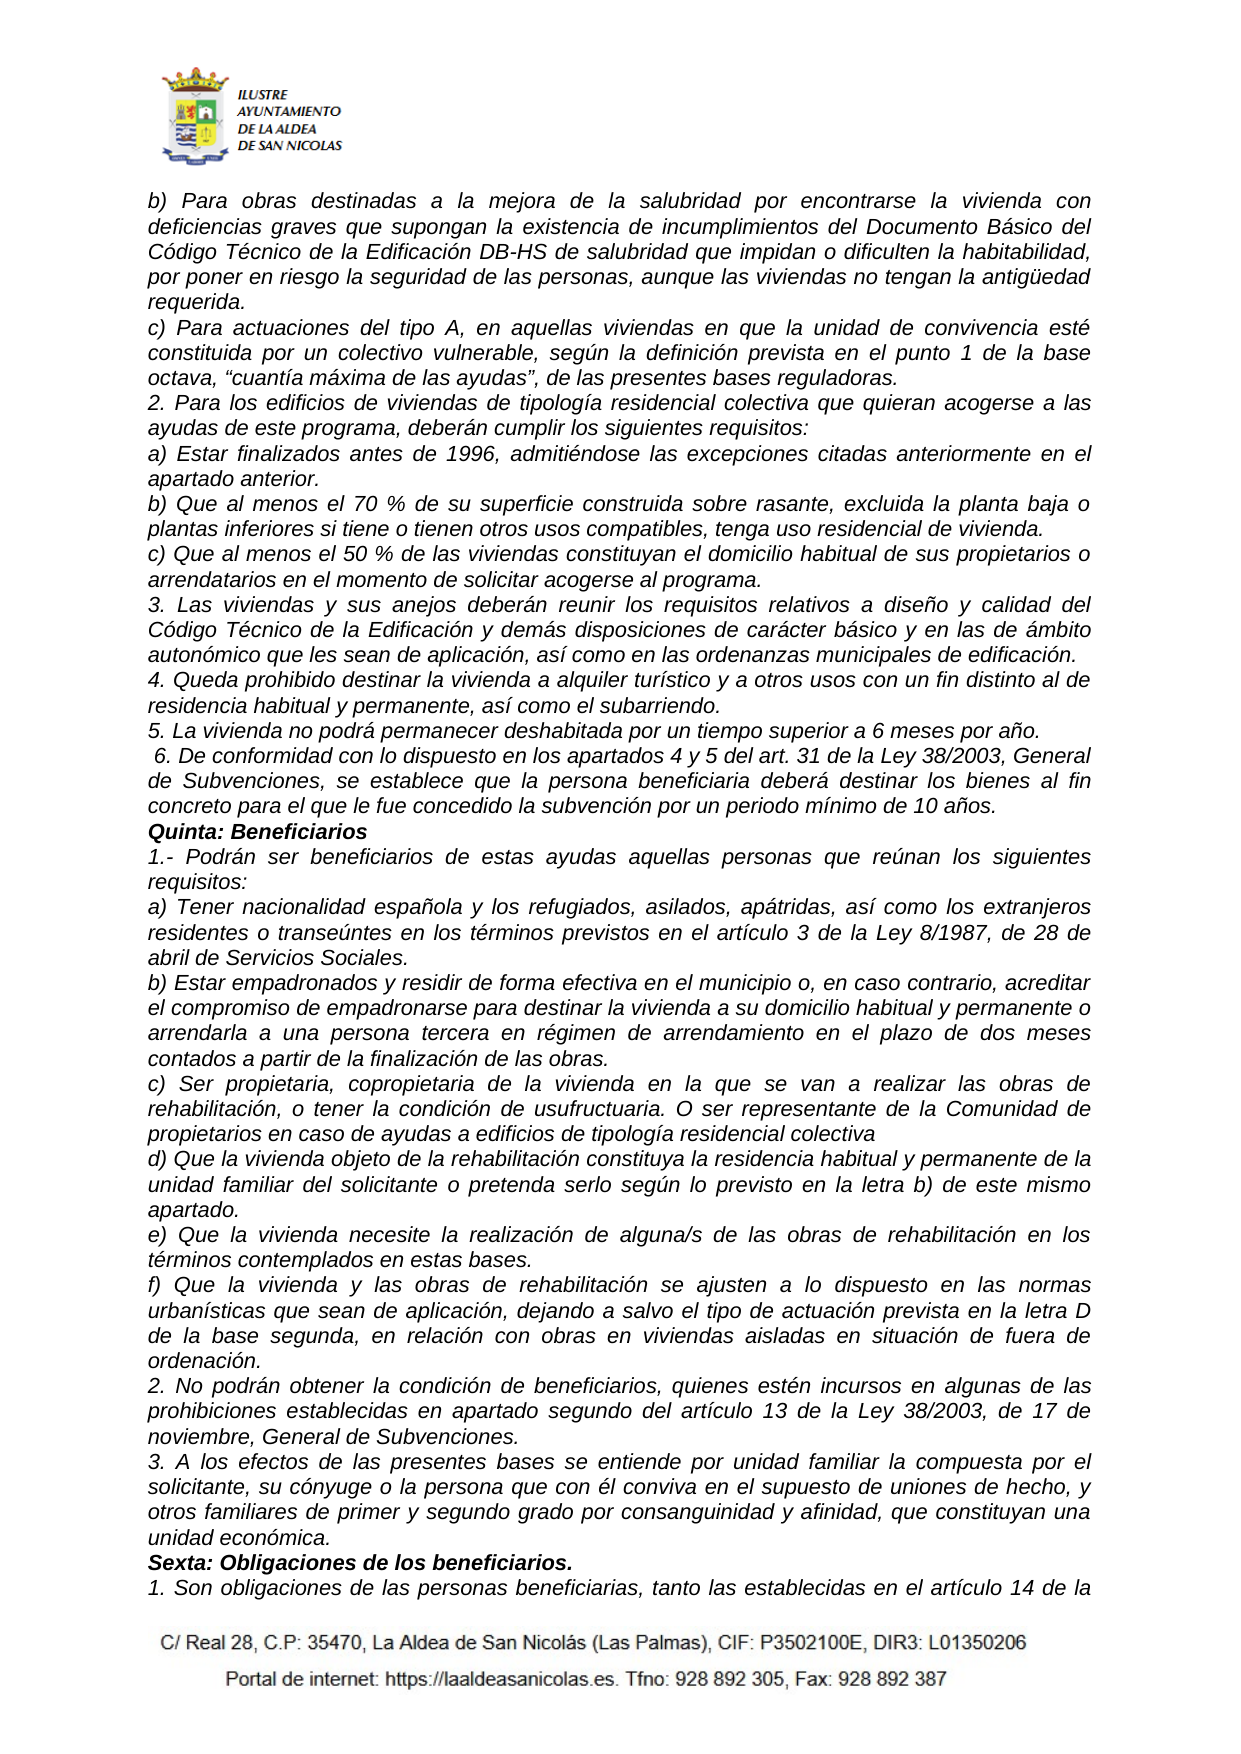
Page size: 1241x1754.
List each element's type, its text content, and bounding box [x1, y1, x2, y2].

text c) Ser propietaria, copropietaria de la vivienda en la que se van a realizar las obras de rehabilitación, o tener la condición de usufructuaria. O ser representante de la Comunidad de propietarios en caso de ayudas a edificios de tipología residencial colectiva [148, 1071, 1093, 1146]
text a) Tener nacionalidad española y los refugiados, asilados, apátridas, así como los extranjeros residentes o transeúntes en los términos previstos en el artículo 3 de la Ley 8/1987, de 28 de abril de Servicios Sociales. [148, 894, 1093, 970]
text a) Estar finalizados antes de 1996, admitiéndose las excepciones citadas anteriormente en el apartado anterior. [148, 441, 1093, 491]
text 1.- Podrán ser beneficiarios de estas ayudas aquellas personas que reúnan los siguientes requisitos: [148, 844, 1093, 894]
picture [148, 59, 358, 173]
text 2. Para los edificios de viviendas de tipología residencial colectiva que quieran acogerse a las ayudas de este programa, deberán cumplir los siguientes requisitos: [148, 390, 1093, 441]
text 3. A los efectos de las presentes bases se entiende por unidad familiar la compuesta por el solicitante, su cónyuge o la persona que con él conviva en el supuesto de uniones de hecho, y otros familiares de primer y segundo grado por consanguinidad y afinidad, que constituyan una unidad económica. [148, 1449, 1093, 1550]
text b) Para obras destinadas a la mejora de la salubridad por encontrarse la vivienda con deficiencias graves que supongan la existencia de incumplimientos del Documento Básico del Código Técnico de la Edificación DB-HS de salubridad que impidan o dificulten la habitabilidad, por poner en riesgo la seguridad de las personas, aunque las viviendas no tengan la antigüedad requerida. [148, 188, 1093, 314]
text c) Para actuaciones del tipo A, en aquellas viviendas en que la unidad de convivencia esté constituida por un colectivo vulnerable, según la definición prevista en el punto 1 de la base octava, “cuantía máxima de las ayudas”, de las presentes bases reguladoras. [148, 314, 1093, 390]
text d) Que la vivienda objeto de la rehabilitación constituya la residencia habitual y permanente de la unidad familiar del solicitante o pretenda serlo según lo previsto en la letra b) de este mismo apartado. [148, 1146, 1093, 1222]
text Sexta: Obligaciones de los beneficiarios. [148, 1550, 1093, 1575]
text 5. La vivienda no podrá permanecer deshabitada por un tiempo superior a 6 meses por año. [148, 718, 1093, 743]
text e) Que la vivienda necesite la realización de alguna/s de las obras de rehabilitación en los términos contemplados en estas bases. [148, 1222, 1093, 1272]
text 2. No podrán obtener la condición de beneficiarios, quienes estén incursos en algunas de las prohibiciones establecidas en apartado segundo del artículo 13 de la Ley 38/2003, de 17 de noviembre, General de Subvenciones. [148, 1373, 1093, 1449]
text Quinta: Beneficiarios [148, 819, 1093, 844]
text b) Que al menos el 70 % de su superficie construida sobre rasante, excluida la planta baja o plantas inferiores si tiene o tienen otros usos compatibles, tenga uso residencial de vivienda. [148, 491, 1093, 541]
text c) Que al menos el 50 % de las viviendas constituyan el domicilio habitual de sus propietarios o arrendatarios en el momento de solicitar acogerse al programa. [148, 541, 1093, 592]
picture [148, 1626, 1034, 1695]
text 6. De conformidad con lo dispuesto en los apartados 4 y 5 del art. 31 de la Ley 38/2003, General de Subvenciones, se establece que la persona beneficiaria deberá destinar los bienes al fin concreto para el que le fue concedido la subvención por un periodo mínimo de 10 años. [148, 743, 1093, 819]
text 1. Son obligaciones de las personas beneficiarias, tanto las establecidas en el artículo 14 de la [148, 1575, 1093, 1600]
text 3. Las viviendas y sus anejos deberán reunir los requisitos relativos a diseño y calidad del Código Técnico de la Edificación y demás disposiciones de carácter básico y en las de ámbito autonómico que les sean de aplicación, así como en las ordenanzas municipales de edificación. [148, 592, 1093, 667]
text f) Que la vivienda y las obras de rehabilitación se ajusten a lo dispuesto en las normas urbanísticas que sean de aplicación, dejando a salvo el tipo de actuación prevista en la letra D de la base segunda, en relación con obras en viviendas aisladas en situación de fuera de ordenación. [148, 1272, 1093, 1373]
text b) Estar empadronados y residir de forma efectiva en el municipio o, en caso contrario, acreditar el compromiso de empadronarse para destinar la vivienda a su domicilio habitual y permanente o arrendarla a una persona tercera en régimen de arrendamiento en el plazo de dos meses contados a partir de la finalización de las obras. [148, 970, 1093, 1071]
text 4. Queda prohibido destinar la vivienda a alquiler turístico y a otros usos con un fin distinto al de residencia habitual y permanente, así como el subarriendo. [148, 667, 1093, 718]
